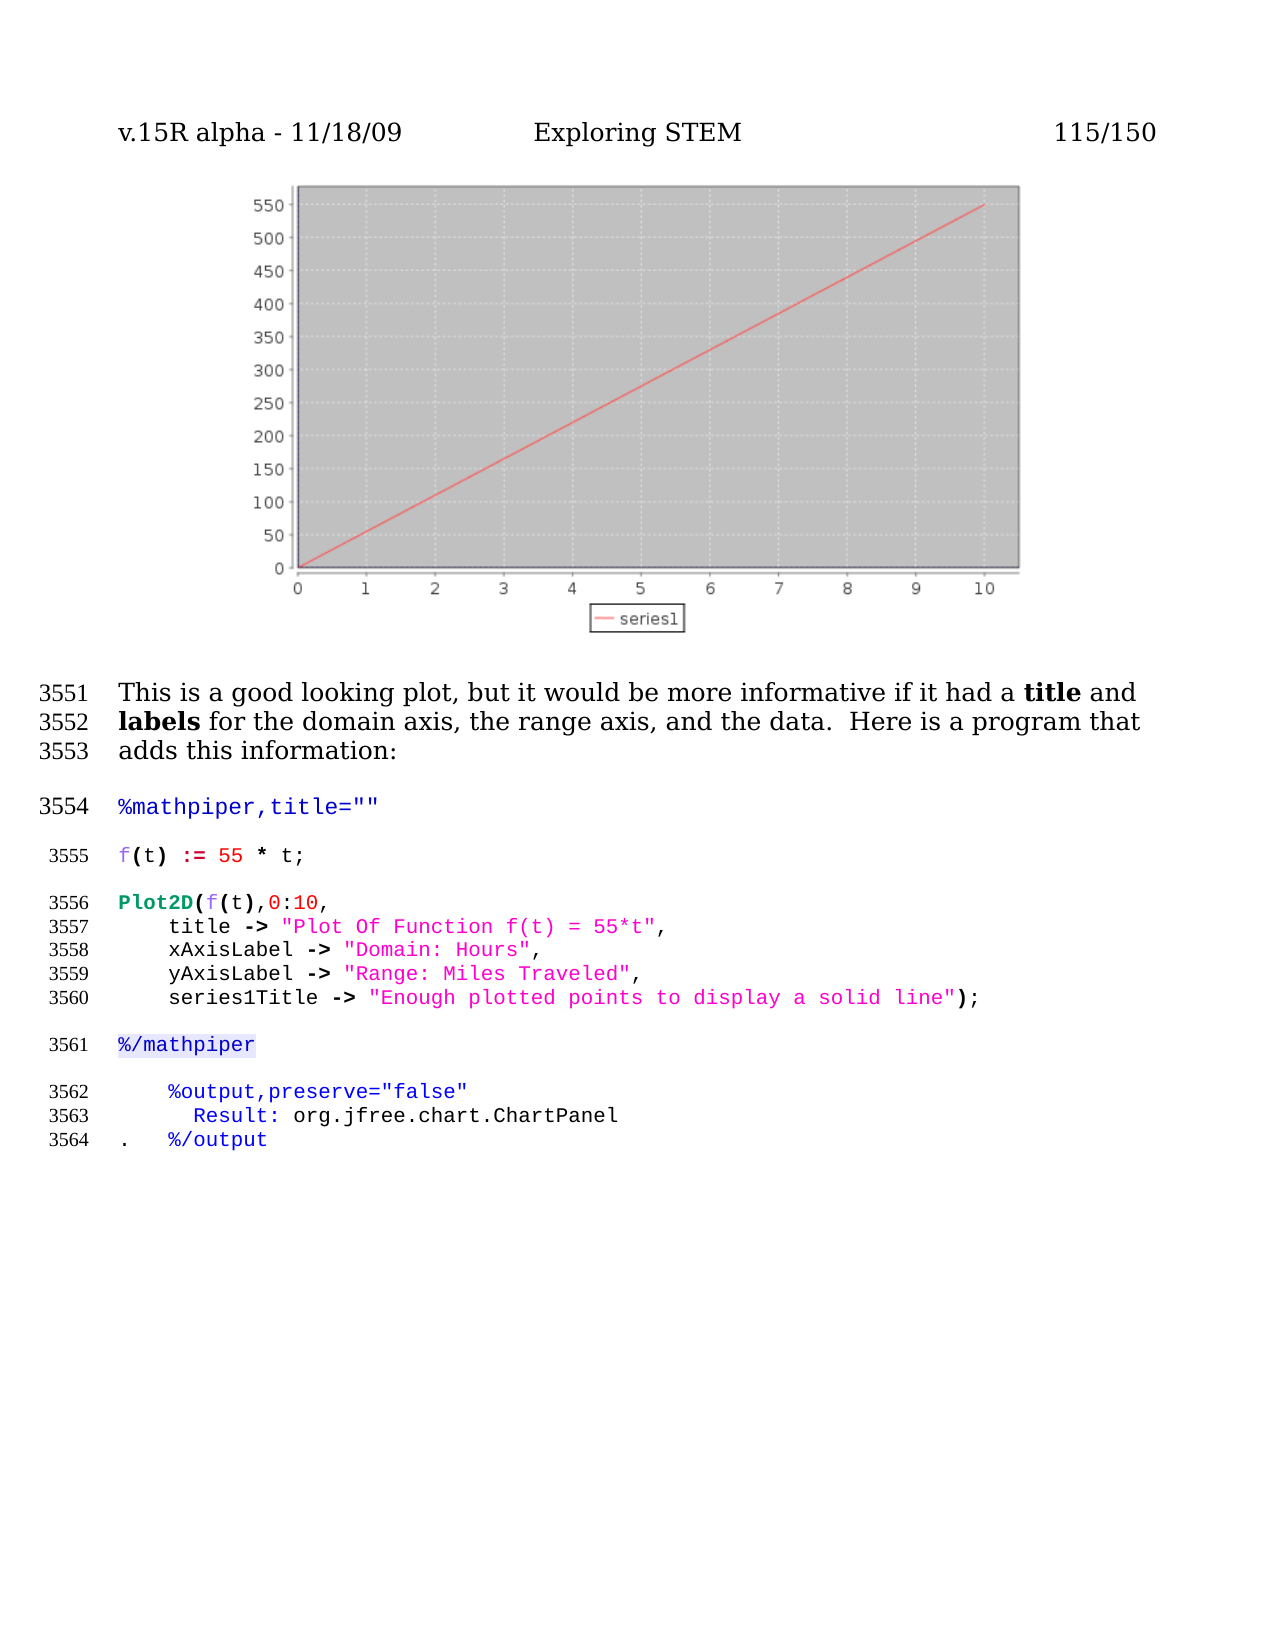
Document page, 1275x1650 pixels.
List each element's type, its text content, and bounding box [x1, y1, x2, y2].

text f(t) := 55 * t; [118, 845, 1157, 868]
text Result: org.jfree.chart.ChartPanel [118, 1105, 1157, 1128]
text xAxisLabel -> "Domain: Hours", [118, 939, 1157, 963]
text title -> "Plot Of Function f(t) = 55*t", [118, 916, 1157, 939]
text Plot2D(f(t),0:10, [118, 892, 1157, 916]
text %mathpiper,title="" [118, 795, 1157, 821]
text %output,preserve="false" [118, 1081, 1157, 1105]
text %/mathpiper [118, 1034, 1157, 1058]
text . %/output [118, 1128, 1157, 1152]
text series1Title -> "Enough plotted points to display a solid line"); [118, 987, 1157, 1010]
text yAxisLabel -> "Range: Miles Traveled", [118, 963, 1157, 987]
picture [240, 176, 1035, 634]
text This is a good looking plot, but it would be more informative if it had a title and labels for the domain axis, the range axis, and the data. Here is a program that adds this information: [118, 678, 1157, 766]
